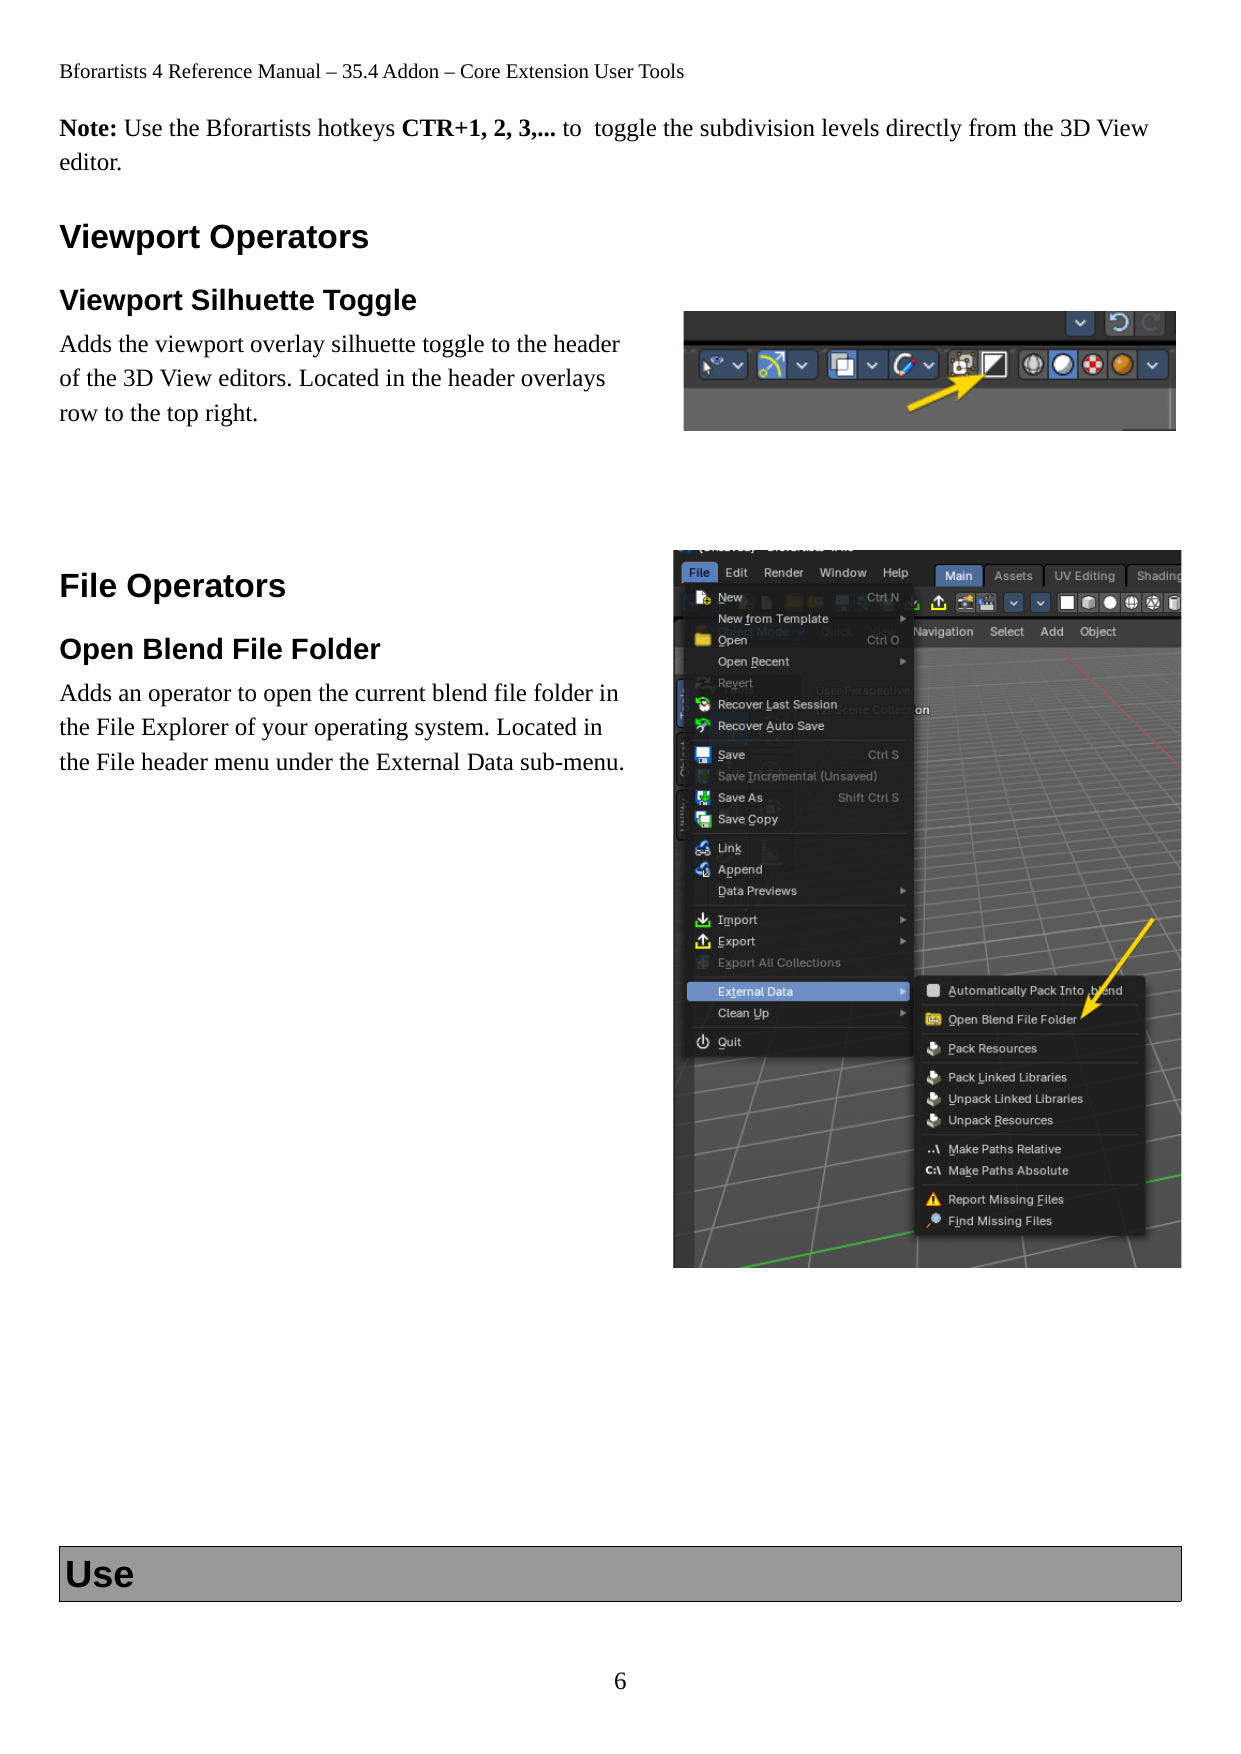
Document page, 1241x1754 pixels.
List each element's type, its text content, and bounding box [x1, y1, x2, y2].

subtitle Viewport Silhuette Toggle [59, 283, 1181, 316]
subtitle File Operators [59, 566, 673, 604]
text Adds an operator to open the current blend file folder in the File Explorer of your operating system. Located in the File header menu under the External Data sub-menu. [59, 678, 673, 810]
subtitle Viewport Operators [59, 217, 1181, 256]
subtitle Open Blend File Folder [59, 632, 673, 665]
picture [683, 311, 1176, 431]
picture [673, 550, 1182, 1268]
text Note: Use the Bforartists hotkeys CTR+1, 2, 3,... to toggle the subdivision levels directly from the 3D View editor. [59, 113, 1181, 176]
table_header Use [60, 1547, 1181, 1601]
text Adds the viewport overlay silhuette toggle to the header of the 3D View editors. Located in the header overlays row to the top right. [59, 329, 683, 427]
